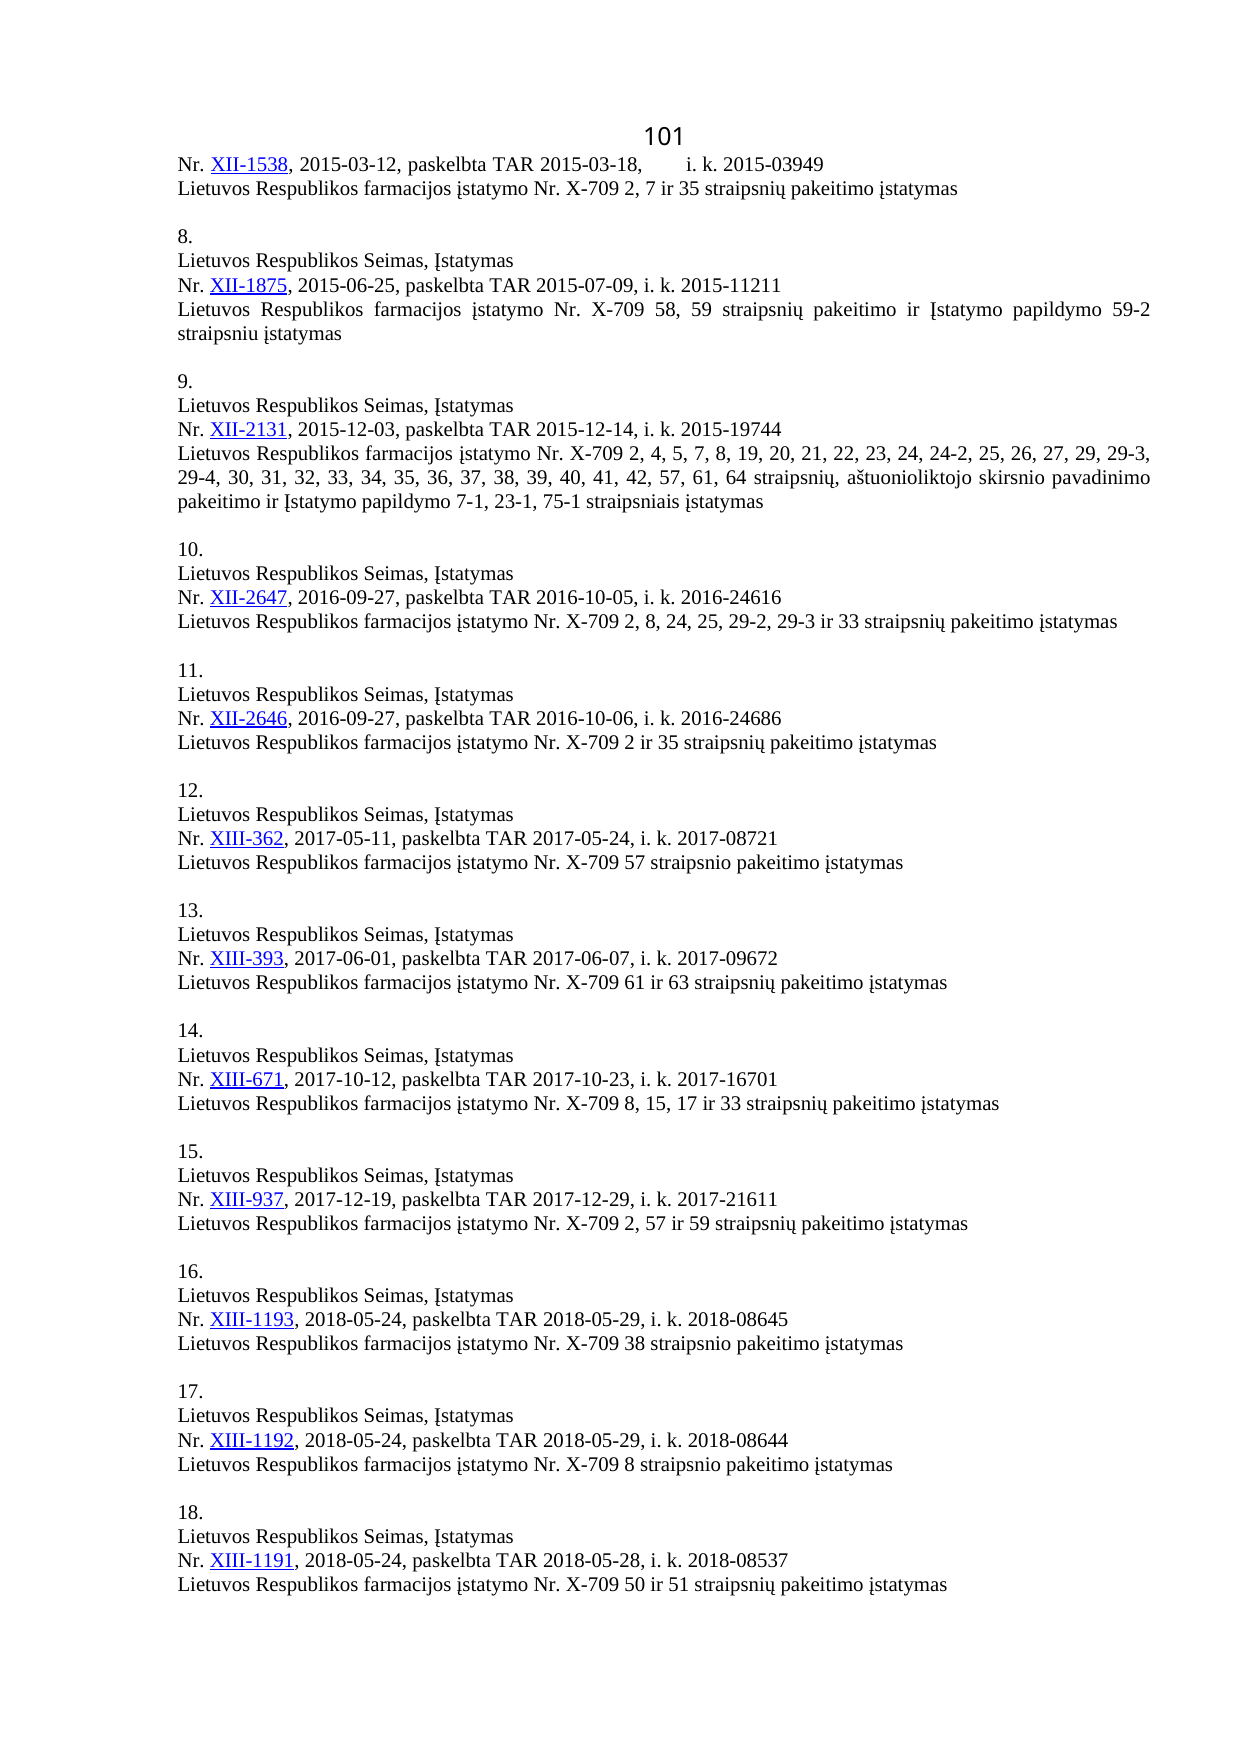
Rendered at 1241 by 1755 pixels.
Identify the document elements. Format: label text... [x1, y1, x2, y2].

text Lietuvos Respublikos Seimas, Įstatymas [177, 1042, 1152, 1067]
text Lietuvos Respublikos Seimas, Įstatymas [177, 561, 1152, 585]
text Nr. XIII-1191, 2018-05-24, paskelbta TAR 2018-05-28, i. k. 2018-08537 [177, 1548, 1152, 1572]
text 14. [177, 1018, 1152, 1042]
text Nr. XII-2131, 2015-12-03, paskelbta TAR 2015-12-14, i. k. 2015-19744 [177, 417, 1152, 441]
text Lietuvos Respublikos Seimas, Įstatymas [177, 682, 1152, 706]
text Lietuvos Respublikos farmacijos įstatymo Nr. X-709 2 ir 35 straipsnių pakeitimo įstatymas [177, 730, 1152, 754]
text Lietuvos Respublikos farmacijos įstatymo Nr. X-709 2, 57 ir 59 straipsnių pakeitimo įstatymas [177, 1211, 1152, 1235]
text Nr. XIII-362, 2017-05-11, paskelbta TAR 2017-05-24, i. k. 2017-08721 [177, 826, 1152, 850]
text 11. [177, 657, 1152, 682]
text 17. [177, 1379, 1152, 1403]
text 18. [177, 1500, 1152, 1524]
text 13. [177, 898, 1152, 922]
text Lietuvos Respublikos farmacijos įstatymo Nr. X-709 8, 15, 17 ir 33 straipsnių pakeitimo įstatymas [177, 1091, 1152, 1115]
text Lietuvos Respublikos farmacijos įstatymo Nr. X-709 38 straipsnio pakeitimo įstatymas [177, 1331, 1152, 1355]
text Lietuvos Respublikos Seimas, Įstatymas [177, 1163, 1152, 1187]
text Lietuvos Respublikos farmacijos įstatymo Nr. X-709 57 straipsnio pakeitimo įstatymas [177, 850, 1152, 874]
text 8. [177, 224, 1152, 248]
text 16. [177, 1259, 1152, 1283]
text Nr. XII-1538, 2015-03-12, paskelbta TAR 2015-03-18, i. k. 2015-03949 [177, 152, 1152, 176]
text Lietuvos Respublikos Seimas, Įstatymas [177, 248, 1152, 272]
text Nr. XIII-1193, 2018-05-24, paskelbta TAR 2018-05-29, i. k. 2018-08645 [177, 1307, 1152, 1331]
text Lietuvos Respublikos Seimas, Įstatymas [177, 393, 1152, 417]
text Nr. XII-2647, 2016-09-27, paskelbta TAR 2016-10-05, i. k. 2016-24616 [177, 585, 1152, 609]
text Lietuvos Respublikos farmacijos įstatymo Nr. X-709 2, 4, 5, 7, 8, 19, 20, 21, 22, 23, 24, 24-2, 25, 26, 27, 29, 29-3, 29-4, 30, 31, 32, 33, 34, 35, 36, 37, 38, 39, 40, 41, 42, 57, 61, 64 straipsnių, aštuonioliktojo skirsnio pavadinimo pakeitimo ir Įstatymo papildymo 7-1, 23-1, 75-1 straipsniais įstatymas [177, 441, 1152, 513]
text Nr. XIII-671, 2017-10-12, paskelbta TAR 2017-10-23, i. k. 2017-16701 [177, 1067, 1152, 1091]
text Lietuvos Respublikos Seimas, Įstatymas [177, 1283, 1152, 1307]
text Nr. XII-1875, 2015-06-25, paskelbta TAR 2015-07-09, i. k. 2015-11211 [177, 272, 1152, 297]
text Nr. XII-2646, 2016-09-27, paskelbta TAR 2016-10-06, i. k. 2016-24686 [177, 706, 1152, 730]
text Nr. XIII-937, 2017-12-19, paskelbta TAR 2017-12-29, i. k. 2017-21611 [177, 1187, 1152, 1211]
text 15. [177, 1139, 1152, 1163]
text Nr. XIII-1192, 2018-05-24, paskelbta TAR 2018-05-29, i. k. 2018-08644 [177, 1427, 1152, 1452]
text 10. [177, 537, 1152, 561]
text Lietuvos Respublikos farmacijos įstatymo Nr. X-709 2, 7 ir 35 straipsnių pakeitimo įstatymas [177, 176, 1152, 200]
text Lietuvos Respublikos farmacijos įstatymo Nr. X-709 8 straipsnio pakeitimo įstatymas [177, 1452, 1152, 1476]
text 9. [177, 369, 1152, 393]
text Lietuvos Respublikos Seimas, Įstatymas [177, 802, 1152, 826]
text Lietuvos Respublikos farmacijos įstatymo Nr. X-709 2, 8, 24, 25, 29-2, 29-3 ir 33 straipsnių pakeitimo įstatymas [177, 609, 1152, 633]
text Lietuvos Respublikos Seimas, Įstatymas [177, 1403, 1152, 1427]
text Nr. XIII-393, 2017-06-01, paskelbta TAR 2017-06-07, i. k. 2017-09672 [177, 946, 1152, 970]
text 12. [177, 778, 1152, 802]
text Lietuvos Respublikos Seimas, Įstatymas [177, 1524, 1152, 1548]
text Lietuvos Respublikos farmacijos įstatymo Nr. X-709 58, 59 straipsnių pakeitimo ir Įstatymo papildymo 59-2 straipsniu įstatymas [177, 297, 1152, 345]
text Lietuvos Respublikos farmacijos įstatymo Nr. X-709 61 ir 63 straipsnių pakeitimo įstatymas [177, 970, 1152, 994]
text Lietuvos Respublikos farmacijos įstatymo Nr. X-709 50 ir 51 straipsnių pakeitimo įstatymas [177, 1572, 1152, 1596]
text Lietuvos Respublikos Seimas, Įstatymas [177, 922, 1152, 946]
